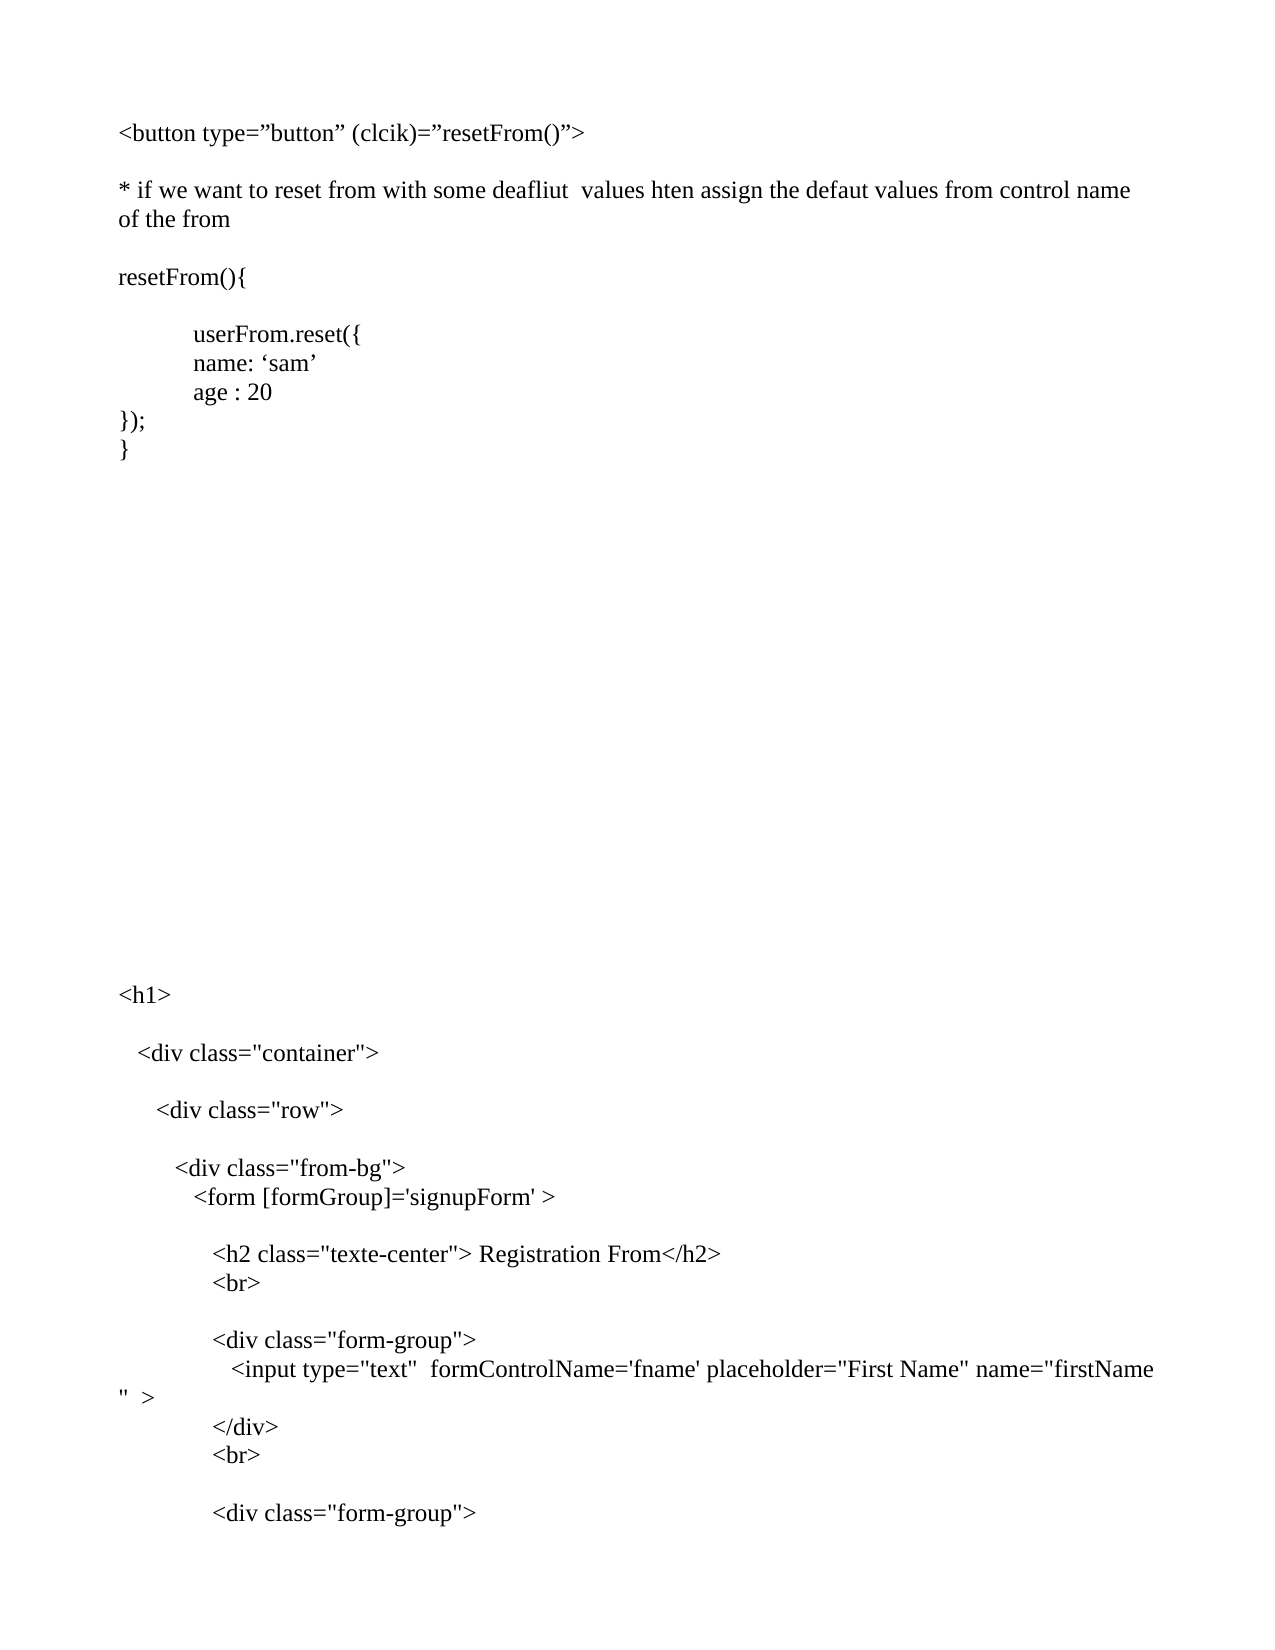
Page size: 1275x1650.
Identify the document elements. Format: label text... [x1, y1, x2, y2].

text <div class="row"> [118, 1096, 1157, 1124]
text name: ‘sam’ [118, 348, 1157, 377]
text <h2 class="texte-center"> Registration From</h2> [118, 1239, 1157, 1268]
text resetFrom(){ [118, 262, 1157, 291]
text </div> [118, 1412, 1157, 1441]
text <button type=”button” (clcik)=”resetFrom()”> [118, 118, 1157, 147]
text <div class="form-group"> [118, 1326, 1157, 1354]
text age : 20 [118, 377, 1157, 406]
text <div class="form-group"> [118, 1498, 1157, 1527]
text <div class="container"> [118, 1038, 1157, 1067]
text <br> [118, 1268, 1157, 1297]
text <input type="text" formControlName='fname' placeholder="First Name" name="firstName" > [118, 1354, 1157, 1412]
text <h1> [118, 981, 1157, 1009]
text }); [118, 406, 1157, 434]
text <br> [118, 1441, 1157, 1469]
text } [118, 434, 1157, 463]
text <div class="from-bg"> [118, 1153, 1157, 1182]
text <form [formGroup]='signupForm' > [118, 1182, 1157, 1211]
text userFrom.reset({ [118, 319, 1157, 348]
text * if we want to reset from with some deafliut values hten assign the defaut values from control name of the from [118, 176, 1157, 233]
